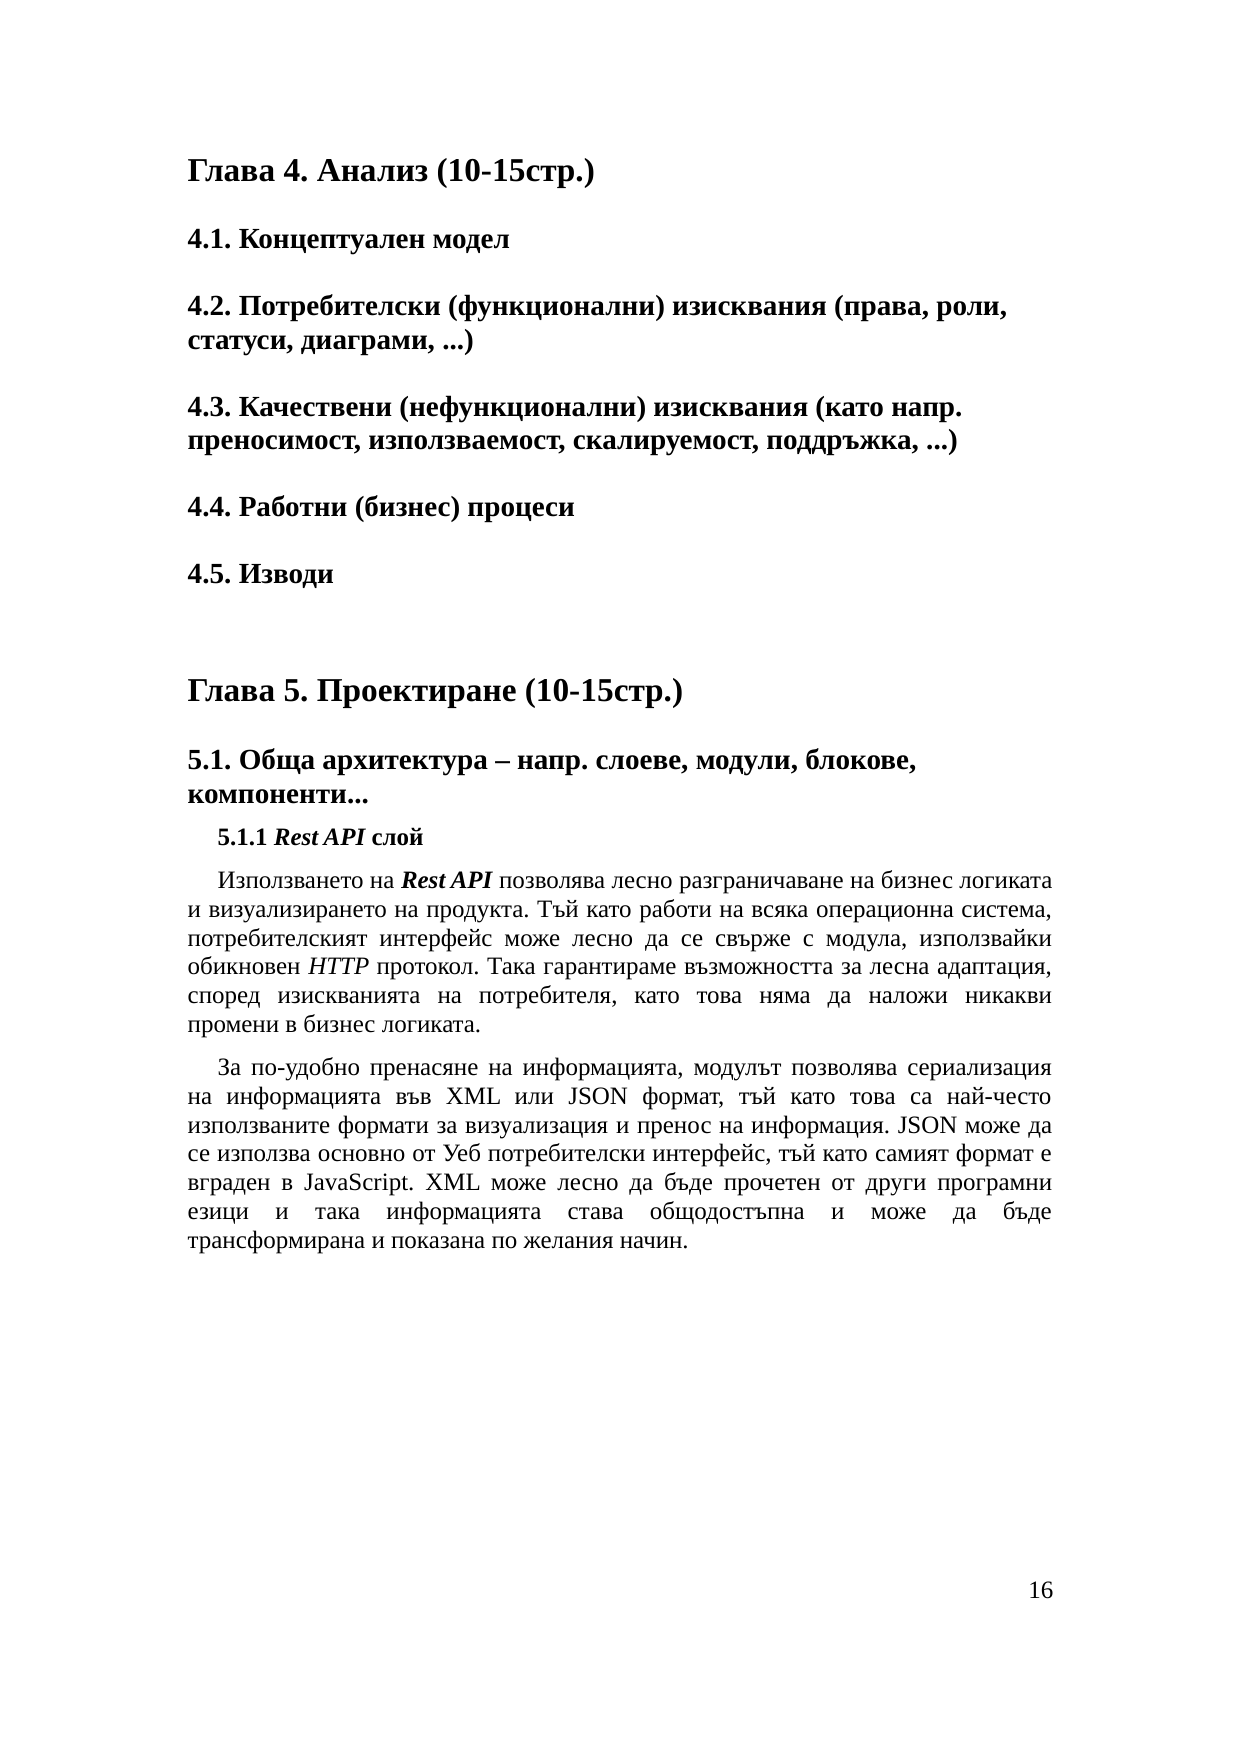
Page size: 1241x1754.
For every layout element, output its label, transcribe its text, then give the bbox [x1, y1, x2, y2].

text За по-удобно пренасяне на информацията, модулът позволява сериализация на информацията във XML или JSON формат, тъй като това са най-често използваните формати за визуализация и пренос на информация. JSON може да се използва основно от Уеб потребителски интерфейс, тъй като самият формат е вграден в JavaScript. XML може лесно да бъде прочетен от други програмни езици и така информацията става общодостъпна и може да бъде трансформирана и показана по желания начин. [187, 1052, 1053, 1253]
subtitle 4.4. Работни (бизнес) процеси [187, 489, 1053, 523]
subtitle 4.2. Потребителски (функционални) изисквания (права, роли, статуси, диаграми, ...) [187, 288, 1053, 356]
subtitle Глава 5. Проектиране (10-15стр.) [187, 671, 1053, 709]
subtitle Глава 4. Анализ (10-15стр.) [187, 150, 1053, 188]
subtitle 5.1. Обща архитектура – напр. слоеве, модули, блокове, компоненти... [187, 742, 1053, 809]
text Използването на Rest API позволява лесно разграничаване на бизнес логиката и визуализирането на продукта. Тъй като работи на всяка операционна система, потребителският интерфейс може лесно да се свърже с модула, използвайки обикновен HTTP протокол. Така гарантираме възможността за лесна адаптация, според изискванията на потребителя, като това няма да наложи никакви промени в бизнес логиката. [187, 865, 1053, 1038]
subtitle 4.3. Качествени (нефункционални) изисквания (като напр. преносимост, използваемост, скалируемост, поддръжка, ...) [187, 389, 1053, 456]
subtitle 4.1. Концептуален модел [187, 222, 1053, 255]
text 5.1.1 Rest API слой [187, 822, 1053, 851]
subtitle 4.5. Изводи [187, 556, 1053, 590]
